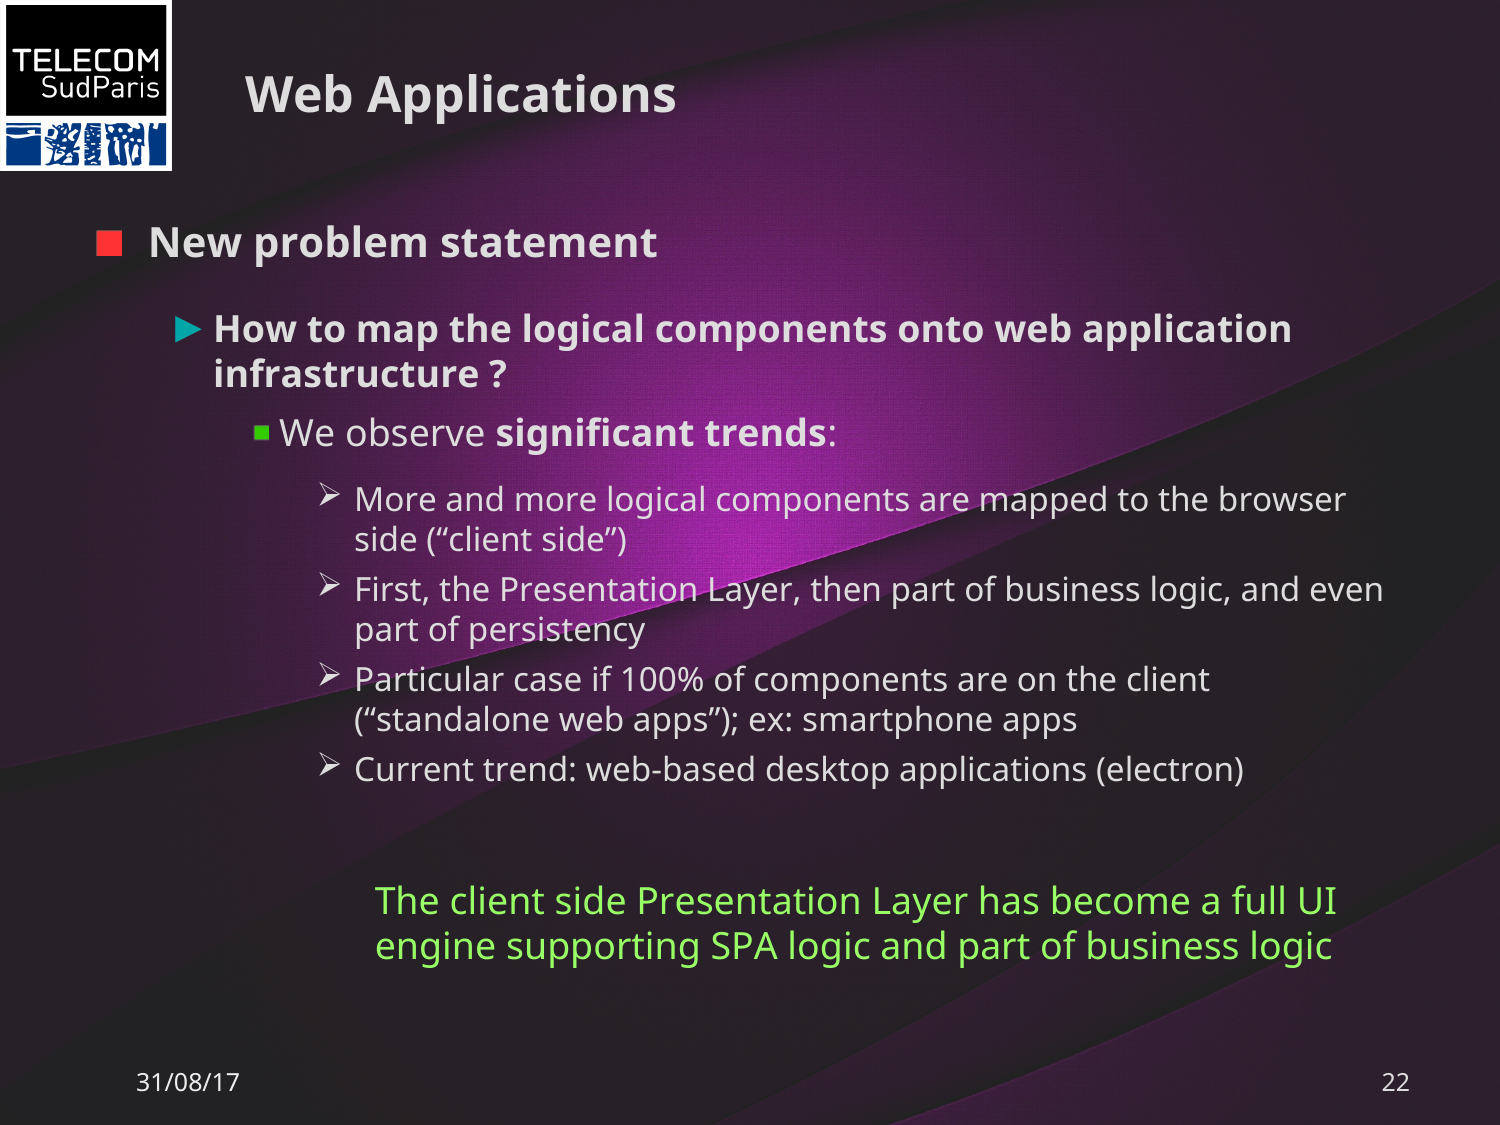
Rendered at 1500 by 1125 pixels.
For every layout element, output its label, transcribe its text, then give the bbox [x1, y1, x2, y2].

picture [0, 0, 1500, 1125]
text_box The client side Presentation Layer has become a full UI engine supporting SPA logic and part of business logic [360, 870, 1427, 975]
title Web Applications [230, 19, 1429, 165]
list New problem statement How to map the logical components onto web application infrastructure ? We observe significant trends: More and more logical components are mapped to the browser side (“client side”) First, the Presentation Layer, then part of business logic, and even part of persistency Particular case if 100% of components are on the client (“standalone web apps”); ex: smartphone apps Current trend: web-based desktop applications (electron) [76, 207, 1427, 977]
